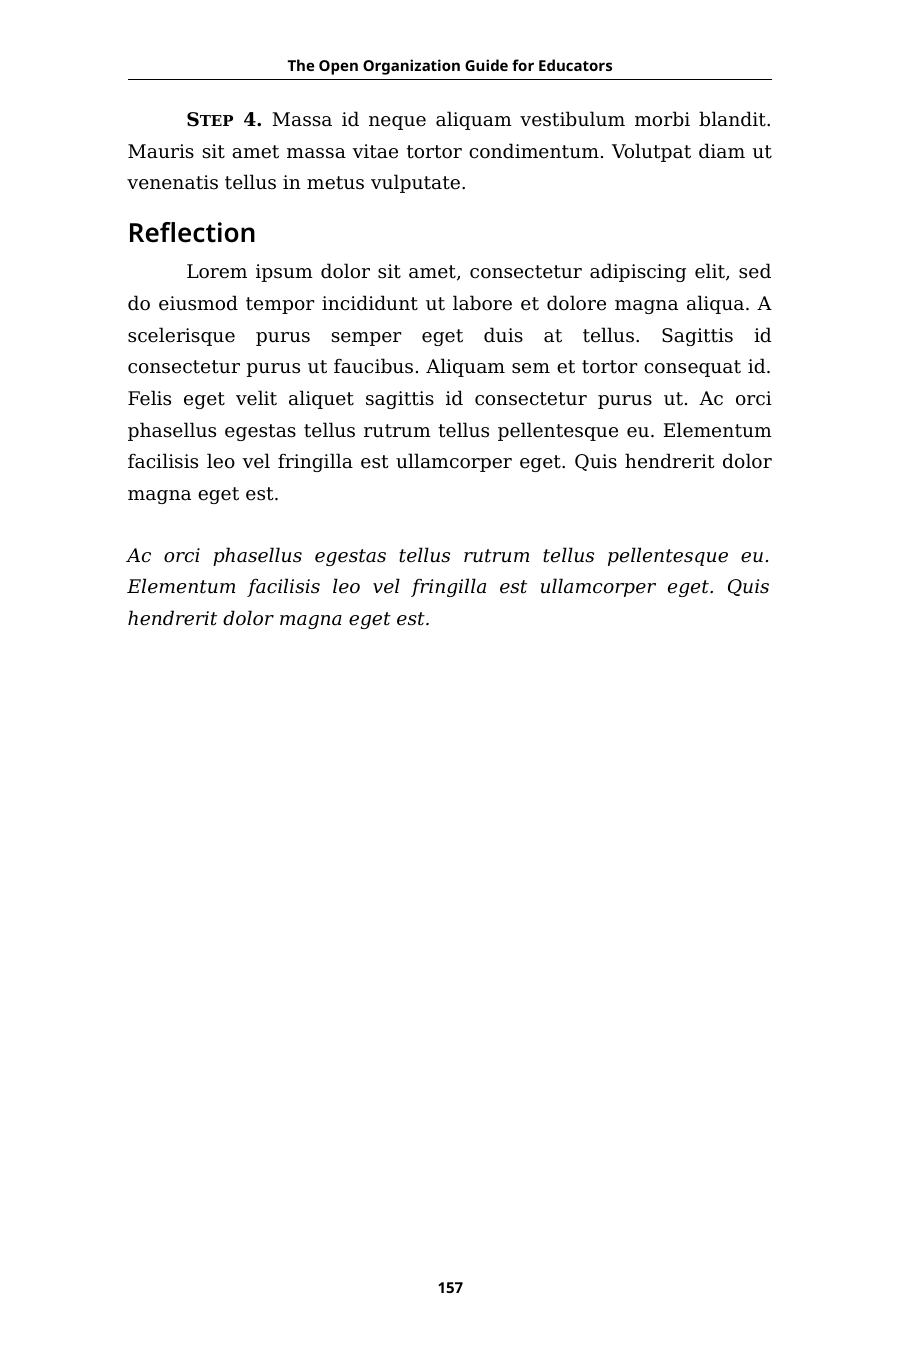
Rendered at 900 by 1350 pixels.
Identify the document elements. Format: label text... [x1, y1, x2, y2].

text Ac orci phasellus egestas tellus rutrum tellus pellentesque eu. Elementum facilisis leo vel fringilla est ullamcorper eget. Quis hendrerit dolor magna eget est. [127, 545, 772, 630]
text Step 4. Massa id neque aliquam vestibulum morbi blandit. Mauris sit amet massa vitae tortor condimentum. Volutpat diam ut venenatis tellus in metus vulputate. [127, 109, 772, 194]
subtitle Reflection [127, 218, 772, 249]
text Lorem ipsum dolor sit amet, consectetur adipiscing elit, sed do eiusmod tempor incididunt ut labore et dolore magna aliqua. A scelerisque purus semper eget duis at tellus. Sagittis id consectetur purus ut faucibus. Aliquam sem et tortor consequat id. Felis eget velit aliquet sagittis id consectetur purus ut. Ac orci phasellus egestas tellus rutrum tellus pellentesque eu. Elementum facilisis leo vel fringilla est ullamcorper eget. Quis hendrerit dolor magna eget est. [127, 261, 772, 505]
